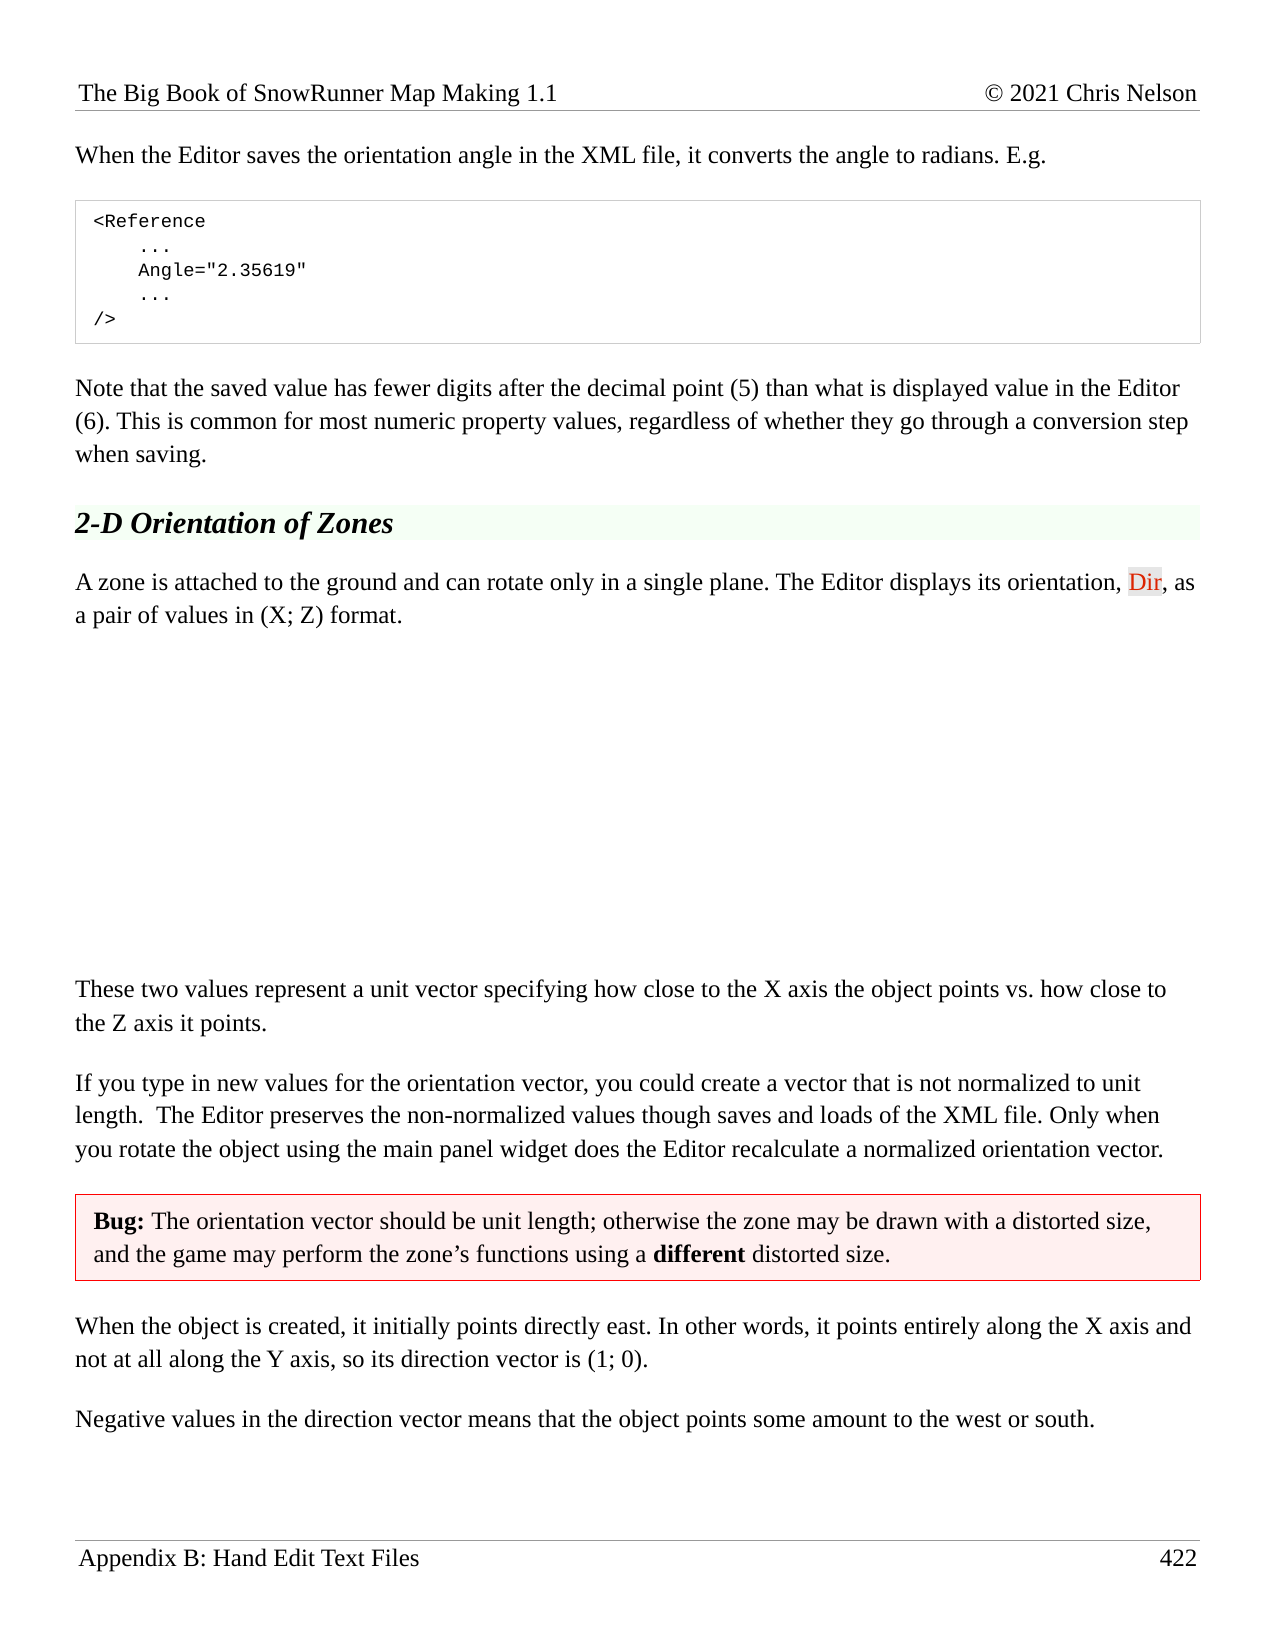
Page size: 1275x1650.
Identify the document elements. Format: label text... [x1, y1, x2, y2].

text If you type in new values for the orientation vector, you could create a vector that is not normalized to unit length. The Editor preserves the non-normalized values though saves and loads of the XML file. Only when you rotate the object using the main panel widget does the Editor recalculate a normalized orientation vector. [75, 1068, 1200, 1162]
text Angle="2.35619" [76, 249, 1200, 273]
text Note that the saved value has fewer digits after the decimal point (5) than what is displayed value in the Editor (6). This is common for most numeric property values, regardless of whether they go through a conversion step when saving. [75, 373, 1200, 468]
text These two values represent a unit vector specifying how close to the X axis the object points vs. how close to the Z axis it points. [75, 974, 1200, 1036]
text <Reference [76, 201, 1200, 224]
text /> [76, 297, 1200, 343]
text Negative values in the direction vector means that the object points some amount to the west or south. [75, 1404, 1200, 1433]
text A zone is attached to the ground and can rotate only in a single plane. The Editor displays its orientation, Dir, as a pair of values in (X; Z) format. [75, 567, 1200, 629]
text When the Editor saves the orientation angle in the XML file, it converts the angle to radians. E.g. [75, 140, 1200, 169]
text ... [76, 224, 1200, 249]
text ... [76, 273, 1200, 297]
subtitle 2-D Orientation of Zones [75, 505, 1200, 540]
text When the object is created, it initially points directly east. In other words, it points entirely along the X axis and not at all along the Y axis, so its direction vector is (1; 0). [75, 1311, 1200, 1373]
list The orientation vector should be unit length; otherwise the zone may be drawn with a distorted size, and the game may perform the zone’s functions using a different distorted size. [76, 1195, 1200, 1280]
